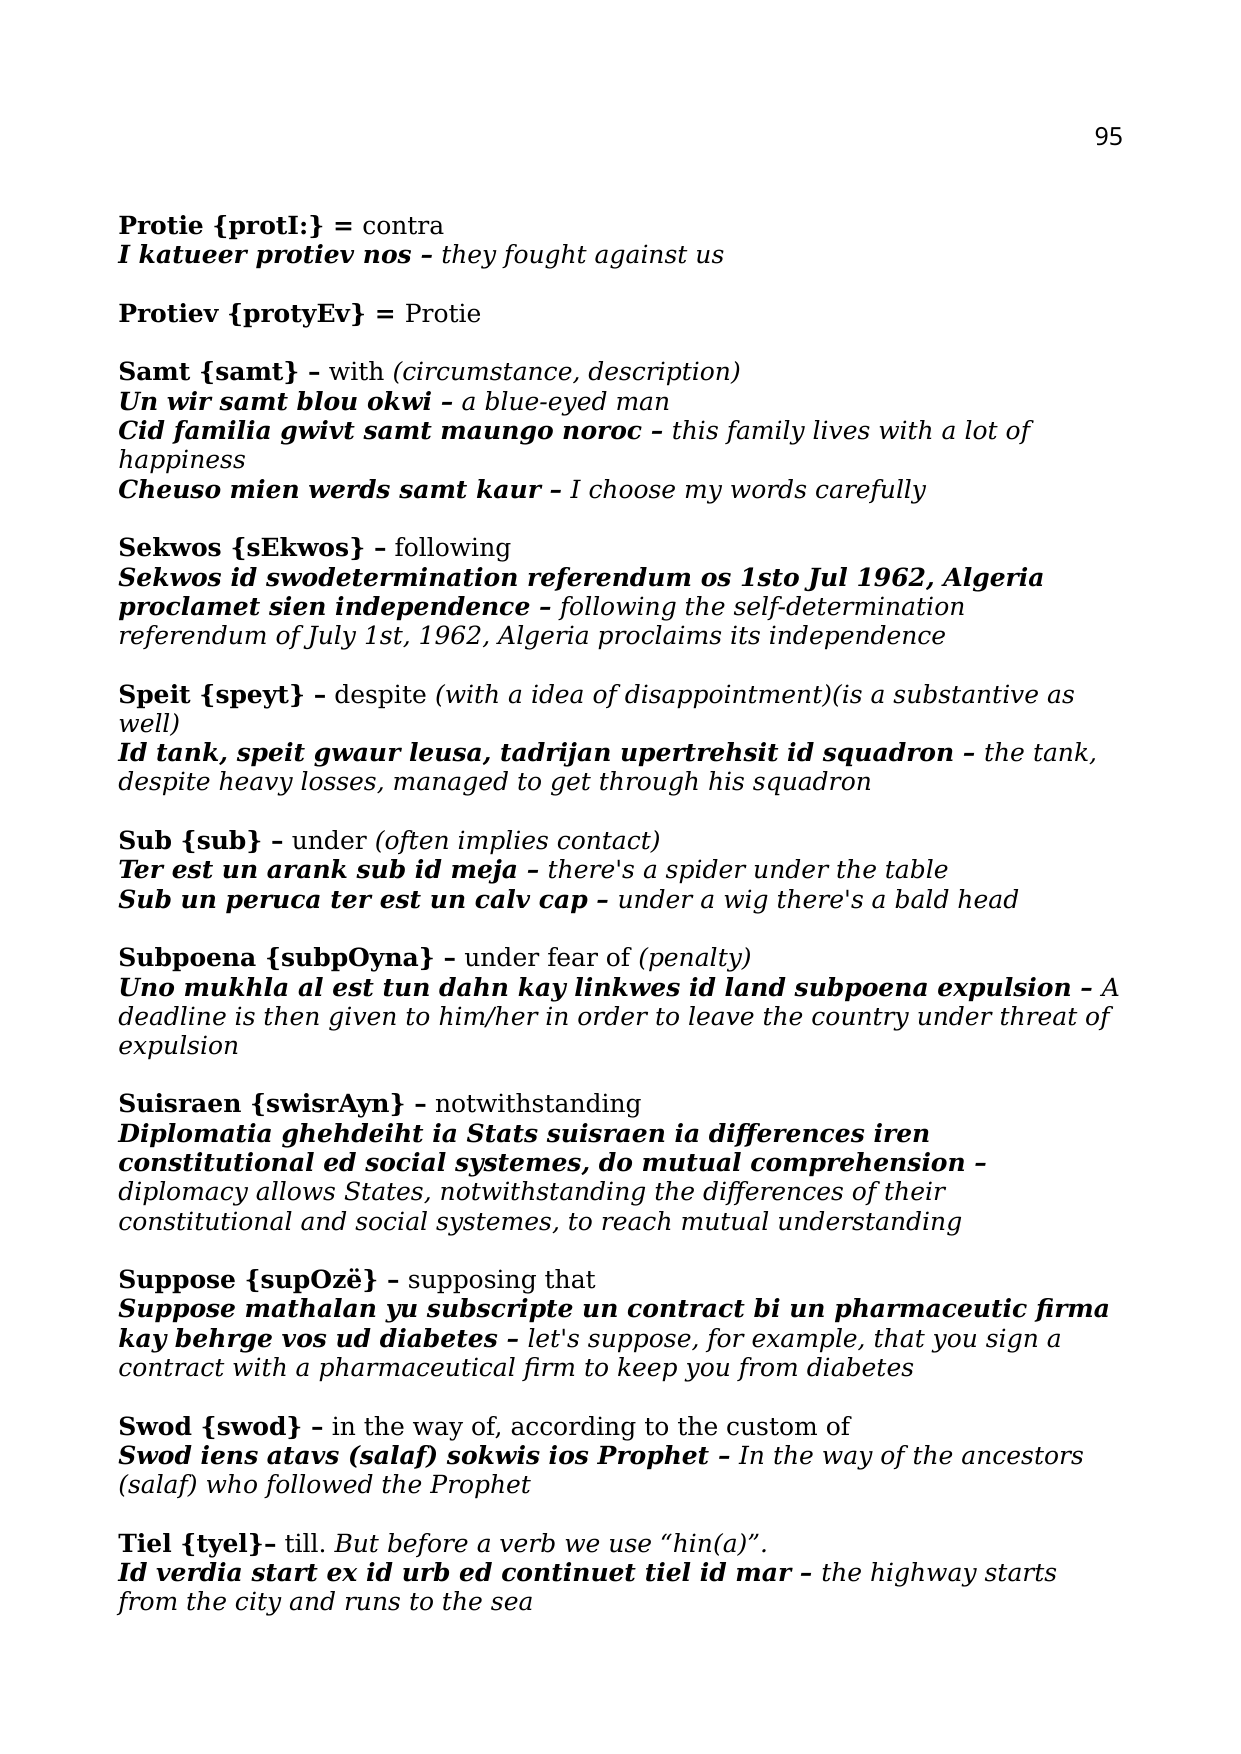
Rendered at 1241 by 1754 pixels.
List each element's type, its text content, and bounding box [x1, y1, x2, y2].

text Swod {swod} – in the way of, according to the custom of [118, 1411, 1123, 1441]
text Sekwos id swodetermination referendum os 1sto Jul 1962, Algeria proclamet sien independence – following the self-determination referendum of July 1st, 1962, Algeria proclaims its independence [118, 562, 1123, 650]
text Cid familia gwivt samt maungo noroc – this family lives with a lot of happiness [118, 416, 1123, 474]
text Id verdia start ex id urb ed continuet tiel id mar – the highway starts from the city and runs to the sea [118, 1558, 1123, 1616]
text Ter est un arank sub id meja – there's a spider under the table [118, 855, 1123, 884]
text Suisraen {swisrAyn} – notwithstanding [118, 1089, 1123, 1119]
text Sub un peruca ter est un calv cap – under a wig there's a bald head [118, 884, 1123, 914]
text Swod iens atavs (salaf) sokwis ios Prophet – In the way of the ancestors (salaf) who followed the Prophet [118, 1441, 1123, 1499]
text Suppose mathalan yu subscripte un contract bi un pharmaceutic firma kay behrge vos ud diabetes – let's suppose, for example, that you sign a contract with a pharmaceutical firm to keep you from diabetes [118, 1294, 1123, 1382]
text Suppose {supOzë} – supposing that [118, 1265, 1123, 1294]
text Protie {protI:} = contra [118, 211, 1123, 240]
text Protiev {protyEv} = Protie [118, 299, 1123, 328]
text Samt {samt} – with (circumstance, description) [118, 357, 1123, 387]
text Diplomatia ghehdeiht ia Stats suisraen ia differences iren constitutional ed social systemes, do mutual comprehension – diplomacy allows States, notwithstanding the differences of their constitutional and social systemes, to reach mutual understanding [118, 1119, 1123, 1236]
text Cheuso mien werds samt kaur – I choose my words carefully [118, 474, 1123, 504]
text Uno mukhla al est tun dahn kay linkwes id land subpoena expulsion – A deadline is then given to him/her in order to leave the country under threat of expulsion [118, 972, 1123, 1060]
text Speit {speyt} – despite (with a idea of disappointment)(is a substantive as well) [118, 679, 1123, 738]
text Sekwos {sEkwos} – following [118, 533, 1123, 562]
text I katueer protiev nos – they fought against us [118, 240, 1123, 269]
text Id tank, speit gwaur leusa, tadrijan upertrehsit id squadron – the tank, despite heavy losses, managed to get through his squadron [118, 738, 1123, 797]
text Sub {sub} – under (often implies contact) [118, 826, 1123, 855]
text Subpoena {subpOyna} – under fear of (penalty) [118, 943, 1123, 972]
text Tiel {tyel}– till. But before a verb we use “hin(a)”. [118, 1528, 1123, 1558]
text Un wir samt blou okwi – a blue-eyed man [118, 387, 1123, 416]
